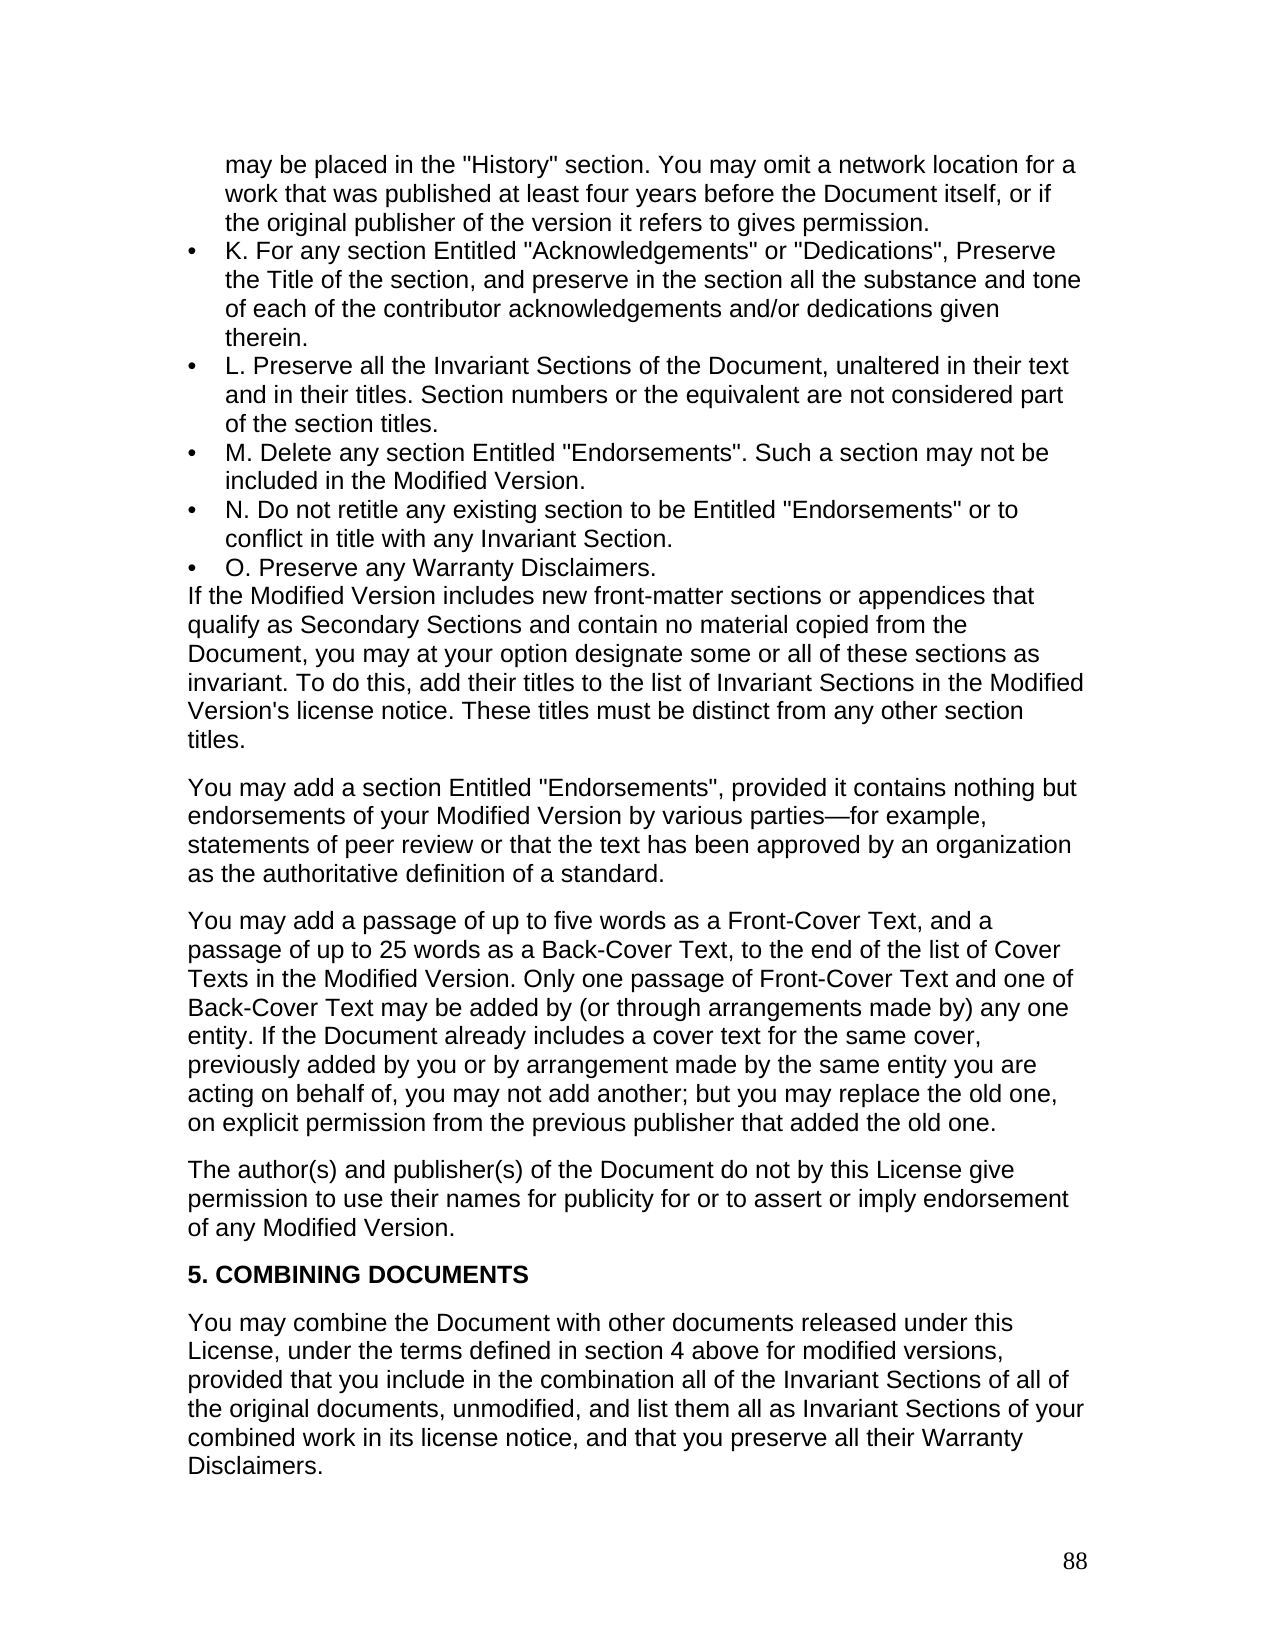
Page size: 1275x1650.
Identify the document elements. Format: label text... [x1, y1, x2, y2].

text • K. For any section Entitled "Acknowledgements" or "Dedications", Preserve the Title of the section, and preserve in the section all the substance and tone of each of the contributor acknowledgements and/or dedications given therein. [187, 236, 1087, 351]
text 5. COMBINING DOCUMENTS [187, 1260, 1087, 1289]
text The author(s) and publisher(s) of the Document do not by this License give permission to use their names for publicity for or to assert or imply endorsement of any Modified Version. [187, 1155, 1087, 1241]
text • N. Do not retitle any existing section to be Entitled "Endorsements" or to conflict in title with any Invariant Section. [187, 495, 1087, 552]
text may be placed in the "History" section. You may omit a network location for a work that was published at least four years before the Document itself, or if the original publisher of the version it refers to gives permission. [187, 150, 1087, 236]
text If the Modified Version includes new front-matter sections or appendices that qualify as Secondary Sections and contain no material copied from the Document, you may at your option designate some or all of these sections as invariant. To do this, add their titles to the list of Invariant Sections in the Modified Version's license notice. These titles must be distinct from any other section titles. [187, 581, 1087, 754]
text • L. Preserve all the Invariant Sections of the Document, unaltered in their text and in their titles. Section numbers or the equivalent are not considered part of the section titles. [187, 351, 1087, 437]
text • O. Preserve any Warranty Disclaimers. [187, 552, 1087, 581]
text You may combine the Document with other documents released under this License, under the terms defined in section 4 above for modified versions, provided that you include in the combination all of the Invariant Sections of all of the original documents, unmodified, and list them all as Invariant Sections of your combined work in its license notice, and that you preserve all their Warranty Disclaimers. [187, 1307, 1087, 1480]
text You may add a section Entitled "Endorsements", provided it contains nothing but endorsements of your Modified Version by various parties—for example, statements of peer review or that the text has been approved by an organization as the authoritative definition of a standard. [187, 772, 1087, 887]
text You may add a passage of up to five words as a Front-Cover Text, and a passage of up to 25 words as a Back-Cover Text, to the end of the list of Cover Texts in the Modified Version. Only one passage of Front-Cover Text and one of Back-Cover Text may be added by (or through arrangements made by) any one entity. If the Document already includes a cover text for the same cover, previously added by you or by arrangement made by the same entity you are acting on behalf of, you may not add another; but you may replace the old one, on explicit permission from the previous publisher that added the old one. [187, 906, 1087, 1136]
text • M. Delete any section Entitled "Endorsements". Such a section may not be included in the Modified Version. [187, 437, 1087, 495]
